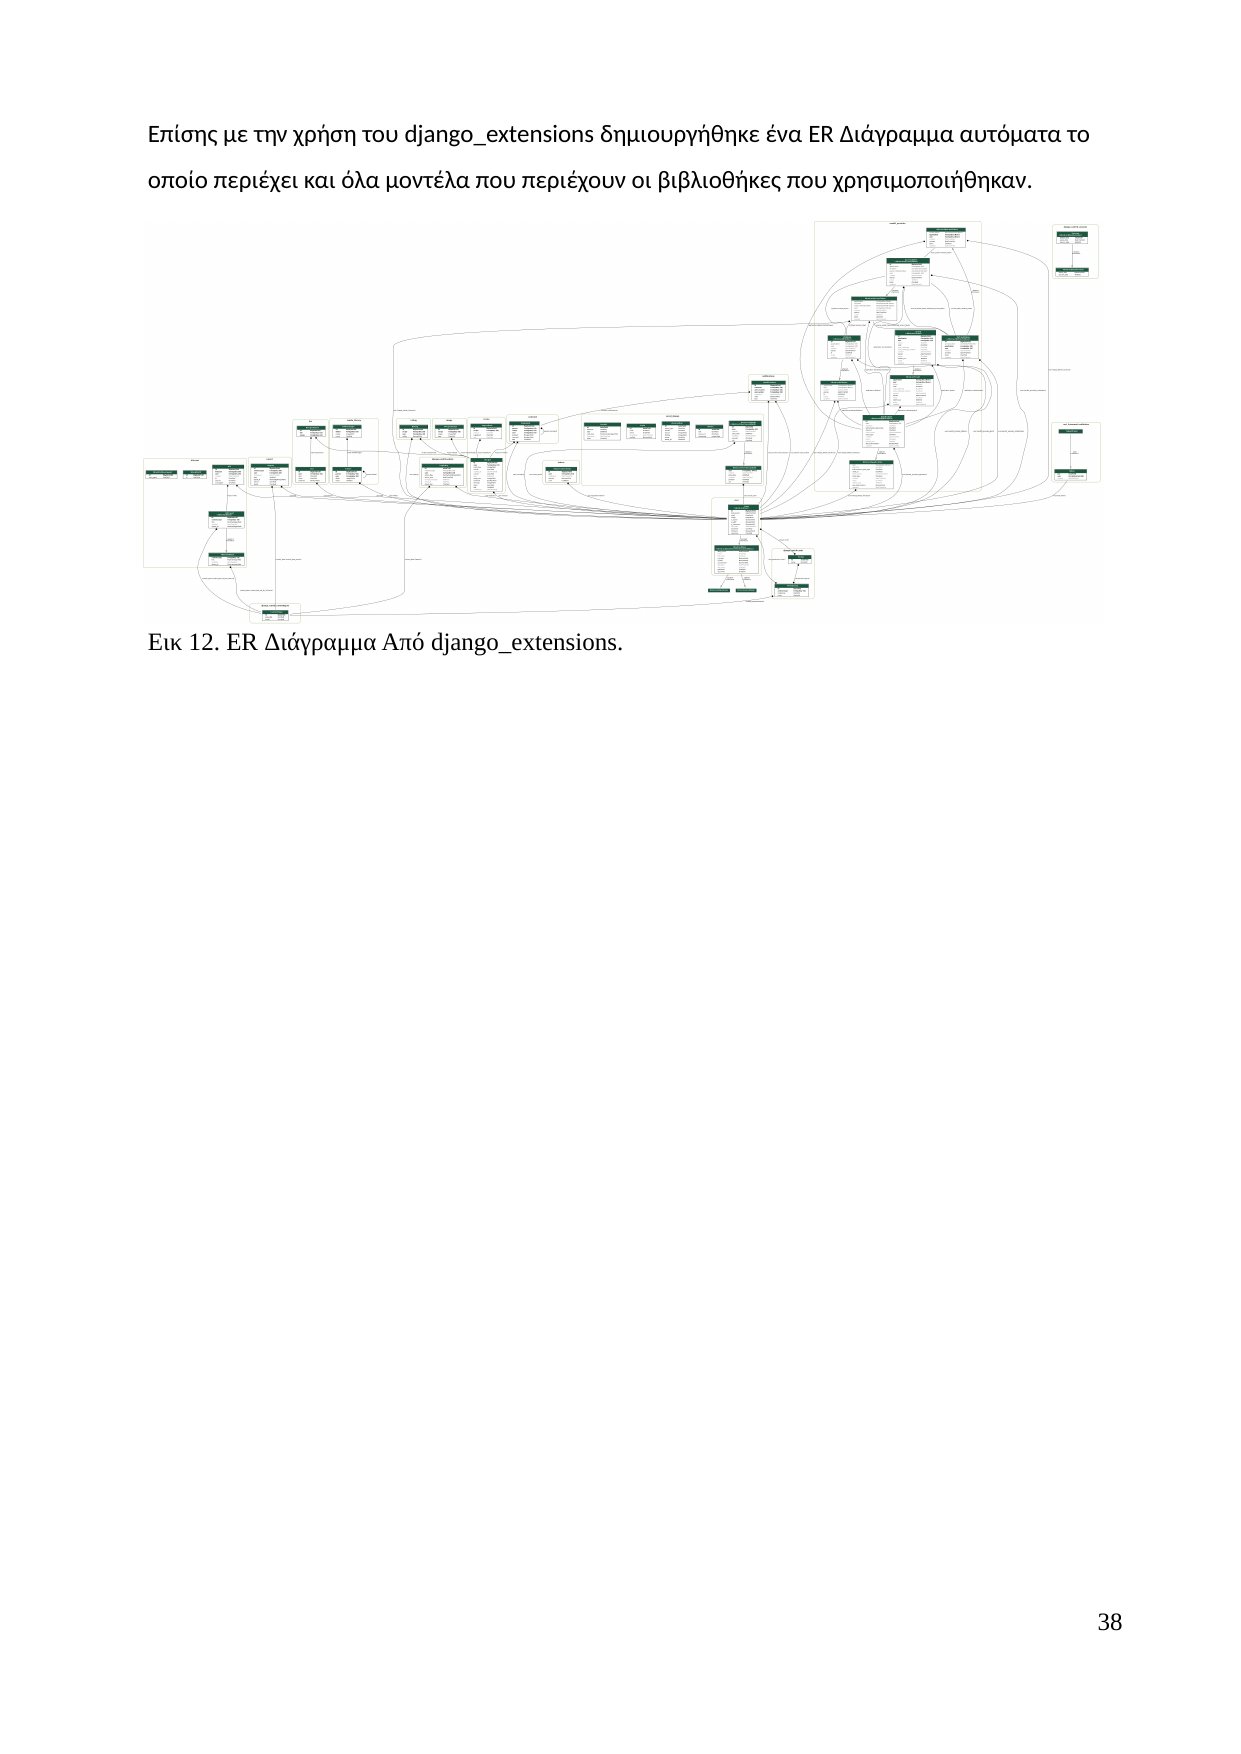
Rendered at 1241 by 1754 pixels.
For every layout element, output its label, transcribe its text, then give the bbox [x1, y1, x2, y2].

title Εικ 12. ER Διάγραμμα Από django_extensions. [138, 625, 1122, 656]
text Επίσης με την χρήση του django_extensions δημιουργήθηκε ένα ER Διάγραμμα αυτόματα το οποίο περιέχει και όλα μοντέλα που περιέχουν οι βιβλιοθήκες που χρησιμοποιήθηκαν. [148, 118, 1122, 194]
picture [141, 220, 1110, 625]
